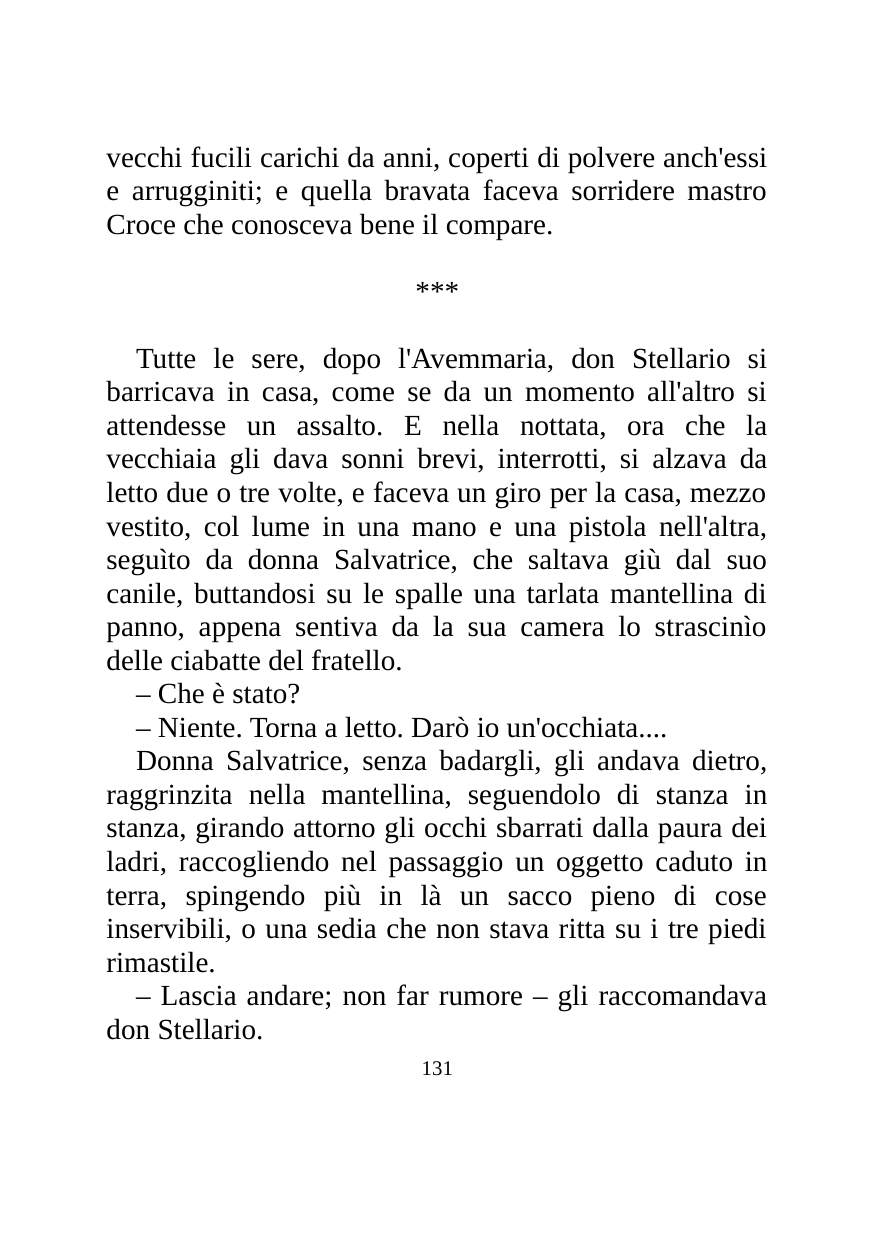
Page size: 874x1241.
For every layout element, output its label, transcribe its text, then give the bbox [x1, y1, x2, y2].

text *** [106, 274, 768, 307]
text – Niente. Torna a letto. Darò io un'occhiata.... [106, 710, 768, 743]
text Donna Salvatrice, senza badargli, gli andava dietro, raggrinzita nella mantellina, seguendolo di stanza in stanza, girando attorno gli occhi sbarrati dalla paura dei ladri, raccogliendo nel passaggio un oggetto caduto in terra, spingendo più in là un sacco pieno di cose inservibili, o una sedia che non stava ritta su i tre piedi rimastile. [106, 743, 768, 978]
text vecchi fucili carichi da anni, coperti di polvere anch'essi e arrugginiti; e quella bravata faceva sorridere mastro Croce che conosceva bene il compare. [106, 140, 768, 240]
text – Lascia andare; non far rumore – gli raccomandava don Stellario. [106, 978, 768, 1045]
text Tutte le sere, dopo l'Avemmaria, don Stellario si barricava in casa, come se da un momento all'altro si attendesse un assalto. E nella nottata, ora che la vecchiaia gli dava sonni brevi, interrotti, si alzava da letto due o tre volte, e faceva un giro per la casa, mezzo vestito, col lume in una mano e una pistola nell'altra, seguìto da donna Salvatrice, che saltava giù dal suo canile, buttandosi su le spalle una tarlata mantellina di panno, appena sentiva da la sua camera lo strascinìo delle ciabatte del fratello. [106, 341, 768, 676]
text – Che è stato? [106, 676, 768, 710]
